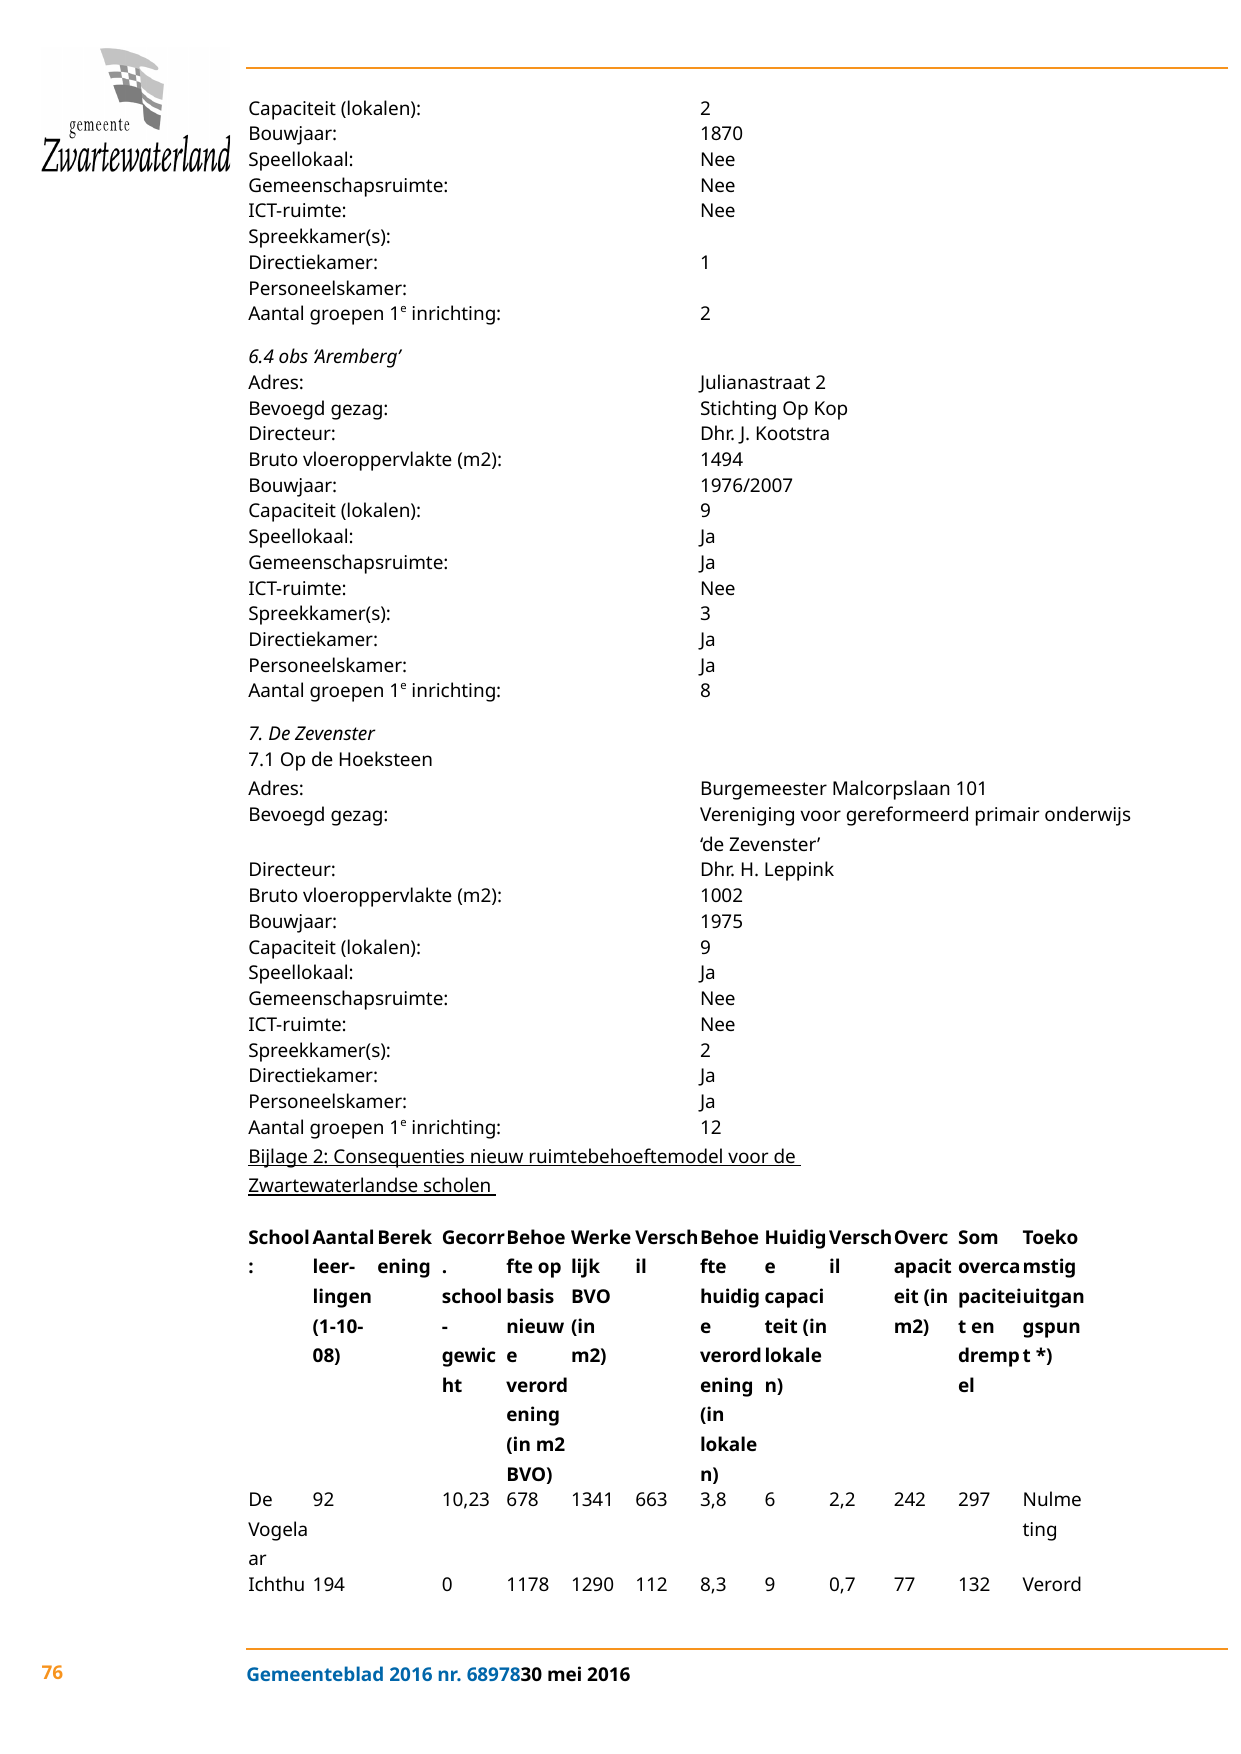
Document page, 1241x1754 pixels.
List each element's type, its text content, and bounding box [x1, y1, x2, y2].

table_cell [764, 1198, 829, 1224]
table_cell Berekening [377, 1224, 442, 1486]
table_cell ICT-ruimte: [248, 575, 700, 601]
text 6.4 obs ‘Aremberg’ [248, 343, 1152, 369]
table_cell Nee [700, 172, 1152, 198]
table_cell Capaciteit (lokalen): [248, 498, 700, 523]
table_cell [377, 1486, 442, 1571]
table_header [829, 1143, 893, 1198]
table_cell 12 [700, 1114, 1152, 1140]
table_cell Nee [700, 985, 1152, 1011]
table_cell Personeelskamer: [248, 1088, 700, 1114]
table_cell 297 [958, 1486, 1022, 1571]
table_header Julianastraat 2 [700, 369, 1152, 395]
table_cell 194 [313, 1571, 377, 1597]
table_cell Aantal groepen 1e inrichting: [248, 301, 700, 326]
table_cell Speellokaal: [248, 523, 700, 549]
table_cell Directeur: [248, 420, 700, 446]
table_cell Speellokaal: [248, 146, 700, 172]
table_cell 242 [894, 1486, 958, 1571]
table_cell Directiekamer: [248, 249, 700, 275]
table_cell Capaciteit (lokalen): [248, 934, 700, 959]
table_cell Bruto vloeroppervlakte (m2): [248, 446, 700, 472]
table_cell [829, 1198, 893, 1224]
table_cell 1976/2007 [700, 472, 1152, 498]
picture [41, 47, 231, 172]
table_cell [248, 1198, 312, 1224]
table_header [894, 1143, 958, 1198]
table_cell Behoefte op basis nieuwe verordening (in m2 BVO) [506, 1224, 571, 1486]
table_cell Aantal leer- lingen (1-10-08) [313, 1224, 377, 1486]
text 7.1 Op de Hoeksteen [248, 746, 1152, 772]
table_cell Overcapaciteit (in m2) [894, 1224, 958, 1486]
table_cell [313, 1198, 377, 1224]
table_cell Werkelijk BVO (in m2) [571, 1224, 635, 1486]
table_cell Spreekkamer(s): [248, 601, 700, 626]
table_cell [958, 1198, 1022, 1224]
table_cell Gemeenschapsruimte: [248, 172, 700, 198]
table_cell 663 [635, 1486, 700, 1571]
table_cell 678 [506, 1486, 571, 1571]
table_cell [700, 224, 1152, 249]
table_cell [377, 1571, 442, 1597]
table_cell Bouwjaar: [248, 472, 700, 498]
table_cell Nee [700, 146, 1152, 172]
table_cell Verord [1023, 1571, 1087, 1597]
table_cell Huidige capaciteit (in lokalen) [764, 1224, 829, 1486]
table_cell Gemeenschapsruimte: [248, 985, 700, 1011]
table_cell Gemeenschapsruimte: [248, 549, 700, 575]
table_cell Spreekkamer(s): [248, 1037, 700, 1062]
table_cell Bevoegd gezag: [248, 395, 700, 420]
table_cell Capaciteit (lokalen): [248, 95, 700, 121]
table_cell Aantal groepen 1e inrichting: [248, 1114, 700, 1140]
table_cell De Vogelaar [248, 1486, 312, 1571]
table_cell 2 [700, 1037, 1152, 1062]
table_cell Nee [700, 1011, 1152, 1037]
table_cell Som overcapaciteit en drempel [958, 1224, 1022, 1486]
table_cell Ja [700, 960, 1152, 985]
table_cell Verschil [829, 1224, 893, 1486]
table_cell 1178 [506, 1571, 571, 1597]
table_header Bijlage 2: Consequenties nieuw ruimtebehoeftemodel voor de Zwartewaterlandse scholen [248, 1143, 829, 1198]
table_cell 132 [958, 1571, 1022, 1597]
table_cell 3,8 [700, 1486, 764, 1571]
table_cell 1341 [571, 1486, 635, 1571]
table_cell [1087, 1486, 1152, 1571]
table_cell [1087, 1571, 1152, 1597]
table_cell [635, 1198, 700, 1224]
table_cell Nee [700, 198, 1152, 223]
table_cell ICT-ruimte: [248, 198, 700, 223]
table_cell Stichting Op Kop [700, 395, 1152, 420]
table_header [1023, 1143, 1087, 1198]
table_cell 92 [313, 1486, 377, 1571]
table_cell 112 [635, 1571, 700, 1597]
table_cell Dhr. J. Kootstra [700, 420, 1152, 446]
table_cell [894, 1198, 958, 1224]
table_header [958, 1143, 1022, 1198]
table_cell 0,7 [829, 1571, 893, 1597]
table_cell Ja [700, 652, 1152, 678]
table_cell Directeur: [248, 857, 700, 882]
table_cell Spreekkamer(s): [248, 224, 700, 249]
table_cell 9 [764, 1571, 829, 1597]
table_cell Personeelskamer: [248, 275, 700, 301]
table_cell Bouwjaar: [248, 121, 700, 146]
table_cell 0 [442, 1571, 506, 1597]
table_cell Gecorr. school- gewicht [442, 1224, 506, 1486]
table_cell Directiekamer: [248, 626, 700, 652]
table_cell [1087, 1198, 1152, 1224]
table_cell Bouwjaar: [248, 908, 700, 934]
table_cell [377, 1198, 442, 1224]
table_cell Nee [700, 575, 1152, 601]
table_cell 6 [764, 1486, 829, 1571]
table_cell 8 [700, 678, 1152, 703]
table_cell 3 [700, 601, 1152, 626]
table_cell Bruto vloeroppervlakte (m2): [248, 883, 700, 908]
table_header Adres: [248, 369, 700, 395]
text 7. De Zevenster [248, 720, 1152, 746]
table_cell Toekomstig uitgangspunt *) [1023, 1224, 1087, 1486]
table_cell [506, 1198, 571, 1224]
table_cell 77 [894, 1571, 958, 1597]
table_cell 1 [700, 249, 1152, 275]
table_cell Aantal groepen 1e inrichting: [248, 678, 700, 703]
table_cell 2 [700, 301, 1152, 326]
table_cell [1087, 1224, 1152, 1486]
table_cell Ja [700, 1063, 1152, 1088]
table_cell 1494 [700, 446, 1152, 472]
table_cell Speellokaal: [248, 960, 700, 985]
table_cell Ichthu [248, 1571, 312, 1597]
table_cell Bevoegd gezag: [248, 801, 700, 857]
table_cell Personeelskamer: [248, 652, 700, 678]
table_cell 1002 [700, 883, 1152, 908]
table_cell 9 [700, 498, 1152, 523]
table_cell 2,2 [829, 1486, 893, 1571]
table_cell 9 [700, 934, 1152, 959]
table_cell Ja [700, 523, 1152, 549]
table_cell 1870 [700, 121, 1152, 146]
table_cell 10,23 [442, 1486, 506, 1571]
table_cell [700, 1198, 764, 1224]
table_cell 1975 [700, 908, 1152, 934]
table_header Burgemeester Malcorpslaan 101 [700, 776, 1152, 801]
table_cell Ja [700, 626, 1152, 652]
table_cell [442, 1198, 506, 1224]
table_cell Dhr. H. Leppink [700, 857, 1152, 882]
table_cell [571, 1198, 635, 1224]
table_cell Directiekamer: [248, 1063, 700, 1088]
table_cell 1290 [571, 1571, 635, 1597]
table_cell School: [248, 1224, 312, 1486]
table_header Adres: [248, 776, 700, 801]
table_header [1087, 1143, 1152, 1198]
table_cell Nulmeting [1023, 1486, 1087, 1571]
table_cell 8,3 [700, 1571, 764, 1597]
table_cell Behoefte huidige verordening (in lokalen) [700, 1224, 764, 1486]
table_cell ICT-ruimte: [248, 1011, 700, 1037]
table_cell [700, 275, 1152, 301]
table_cell Ja [700, 549, 1152, 575]
table_cell Ja [700, 1088, 1152, 1114]
table_cell 2 [700, 95, 1152, 121]
table_cell Vereniging voor gereformeerd primair onderwijs ‘de Zevenster’ [700, 801, 1152, 857]
table_cell [1023, 1198, 1087, 1224]
table_cell Verschil [635, 1224, 700, 1486]
